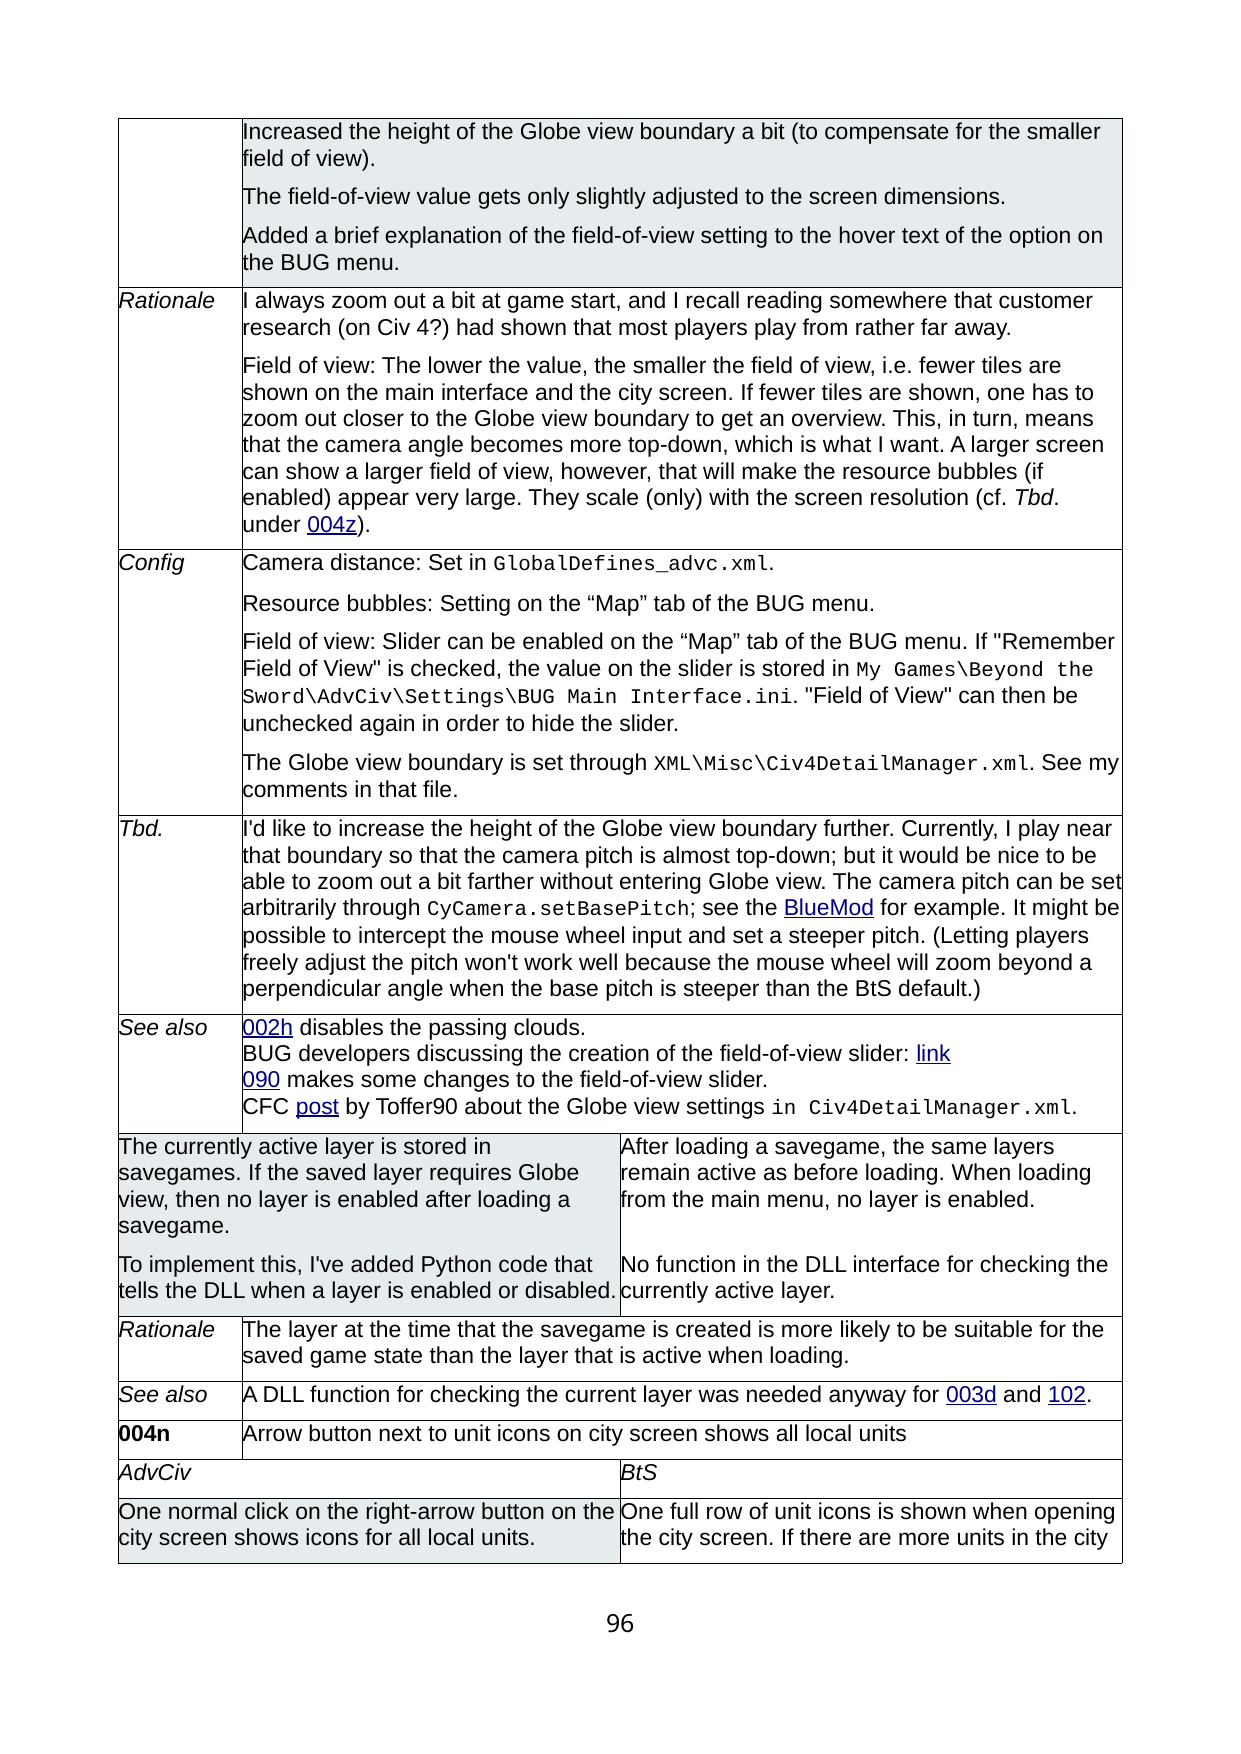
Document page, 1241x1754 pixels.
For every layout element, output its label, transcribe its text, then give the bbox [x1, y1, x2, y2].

table_cell 004n [119, 1421, 242, 1459]
table_cell A DLL function for checking the current layer was needed anyway for 003d and 102. [243, 1382, 1122, 1420]
table_cell One full row of unit icons is shown when opening the city screen. If there are more units in the city [621, 1499, 1122, 1563]
table_cell See also [119, 1382, 242, 1420]
table_cell I'd like to increase the height of the Globe view boundary further. Currently, I play near that boundary so that the camera pitch is almost top-down; but it would be nice to be able to zoom out a bit farther without entering Globe view. The camera pitch can be set arbitrarily through CyCamera.setBasePitch; see the BlueMod for example. It might be possible to intercept the mouse wheel input and set a steeper pitch. (Letting players freely adjust the pitch won't work well because the mouse wheel will zoom beyond a perpendicular angle when the base pitch is steeper than the BtS default.) [243, 816, 1122, 1013]
table_cell Tbd. [119, 816, 242, 1013]
table_cell AdvCiv [119, 1460, 620, 1498]
table_cell Rationale [119, 288, 242, 549]
table_cell Camera distance: Set in GlobalDefines_advc.xml. Resource bubbles: Setting on the “Map” tab of the BUG menu. Field of view: Slider can be enabled on the “Map” tab of the BUG menu. If "Remember Field of View" is checked, the value on the slider is stored in My Games\Beyond the Sword\AdvCiv\Settings\BUG Main Interface.ini. "Field of View" can then be unchecked again in order to hide the slider. The Globe view boundary is set through XML\Misc\Civ4DetailManager.xml. See my comments in that file. [243, 550, 1122, 815]
table_cell Rationale [119, 1317, 242, 1381]
table_cell 002h disables the passing clouds. BUG developers discussing the creation of the field-of-view slider: link 090 makes some changes to the field-of-view slider. CFC post by Toffer90 about the Globe view settings in Civ4DetailManager.xml. [243, 1015, 1122, 1133]
table_cell One normal click on the right-arrow button on the city screen shows icons for all local units. [119, 1499, 620, 1563]
table_cell Arrow button next to unit icons on city screen shows all local units [243, 1421, 1122, 1459]
table_cell [119, 119, 242, 287]
table_cell BtS [621, 1460, 1122, 1498]
table_cell I always zoom out a bit at game start, and I recall reading somewhere that customer research (on Civ 4?) had shown that most players play from rather far away. Field of view: The lower the value, the smaller the field of view, i.e. fewer tiles are shown on the main interface and the city screen. If fewer tiles are shown, one has to zoom out closer to the Globe view boundary to get an overview. This, in turn, means that the camera angle becomes more top-down, which is what I want. A larger screen can show a larger field of view, however, that will make the resource bubbles (if enabled) appear very large. They scale (only) with the screen resolution (cf. Tbd. under 004z). [243, 288, 1122, 549]
table_cell Increased the height of the Globe view boundary a bit (to compensate for the smaller field of view). The field-of-view value gets only slightly adjusted to the screen dimensions. Added a brief explanation of the field-of-view setting to the hover text of the option on the BUG menu. [243, 119, 1122, 287]
table_cell Config [119, 550, 242, 815]
table_cell See also [119, 1015, 242, 1133]
table_cell After loading a savegame, the same layers remain active as before loading. When loading from the main menu, no layer is enabled. No function in the DLL interface for checking the currently active layer. [621, 1134, 1122, 1316]
table_cell The layer at the time that the savegame is created is more likely to be suitable for the saved game state than the layer that is active when loading. [243, 1317, 1122, 1381]
table_cell The currently active layer is stored in savegames. If the saved layer requires Globe view, then no layer is enabled after loading a savegame. To implement this, I've added Python code that tells the DLL when a layer is enabled or disabled. [119, 1134, 620, 1316]
